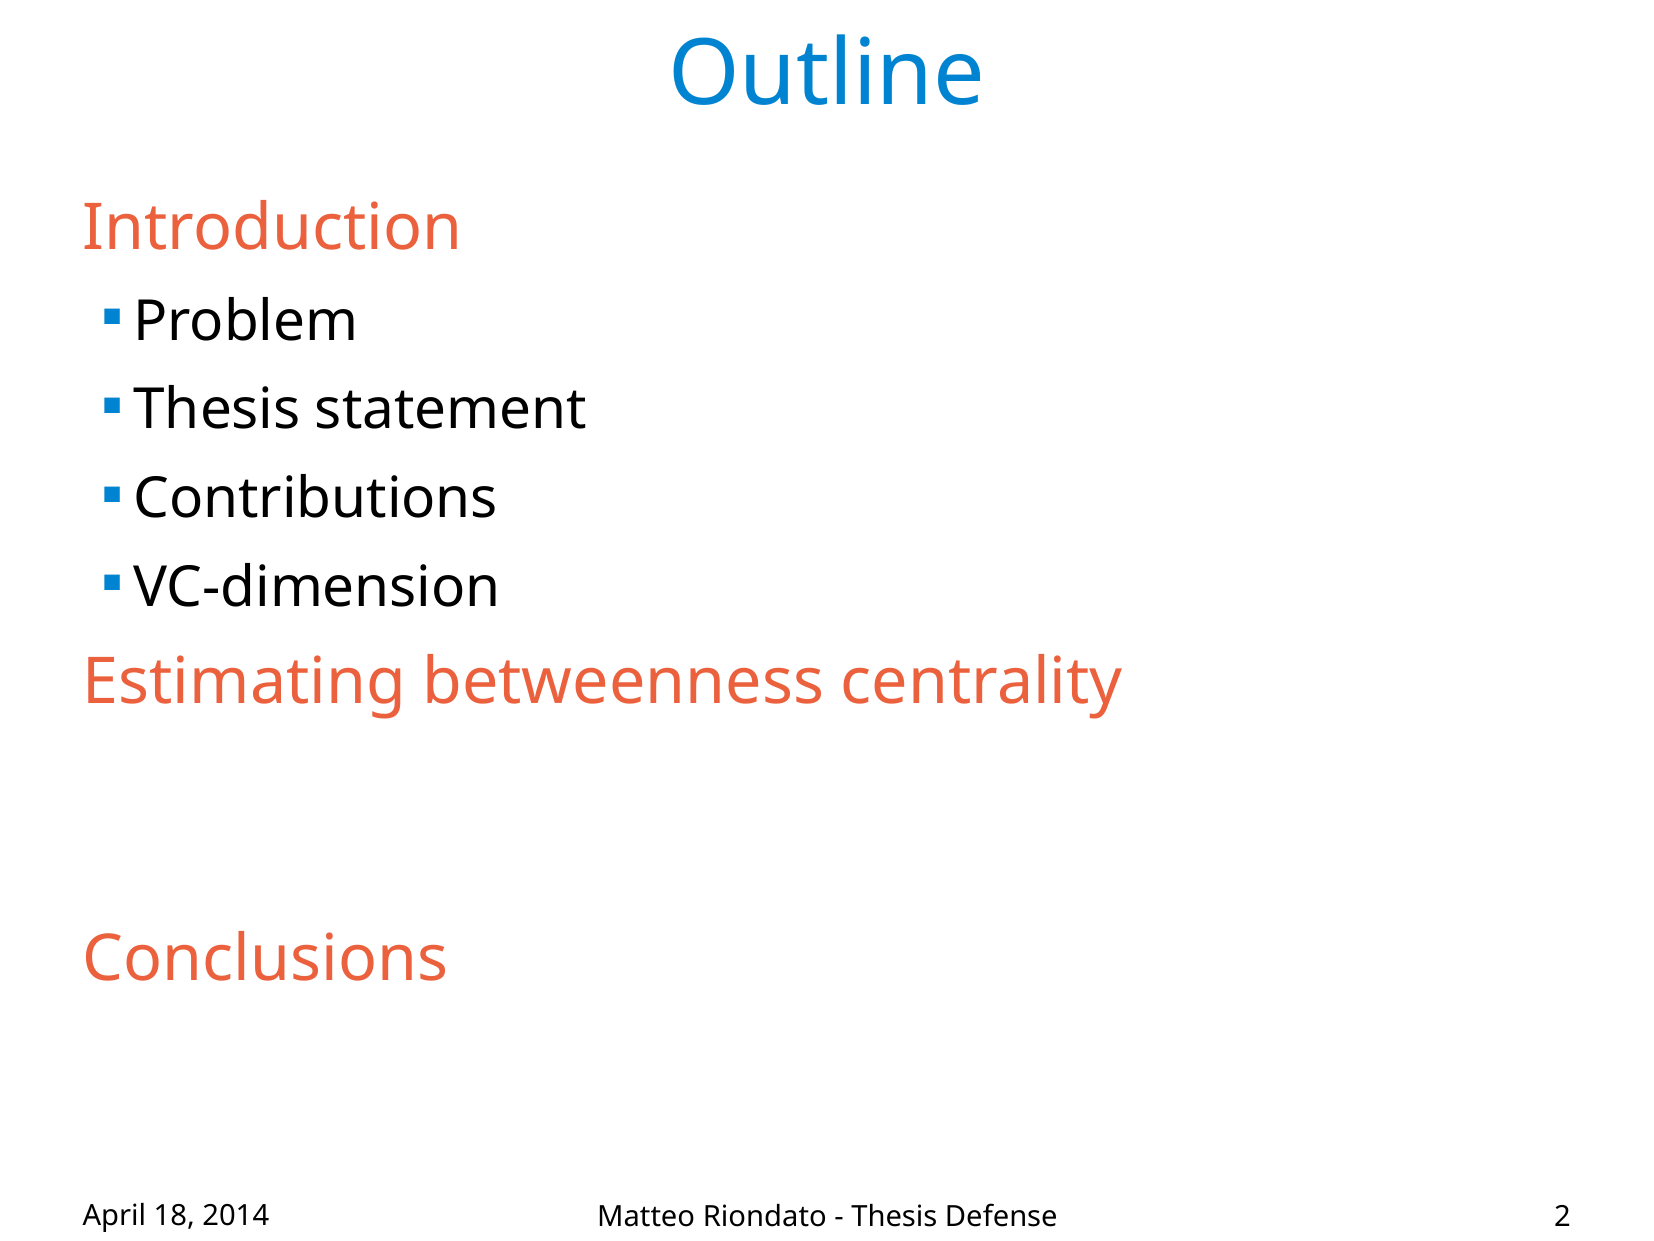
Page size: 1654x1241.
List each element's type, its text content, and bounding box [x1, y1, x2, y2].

title Outline [82, 0, 1571, 139]
list Introduction Problem Thesis statement Contributions VC-dimension Estimating betweenness centrality Conclusions [82, 180, 1571, 1186]
